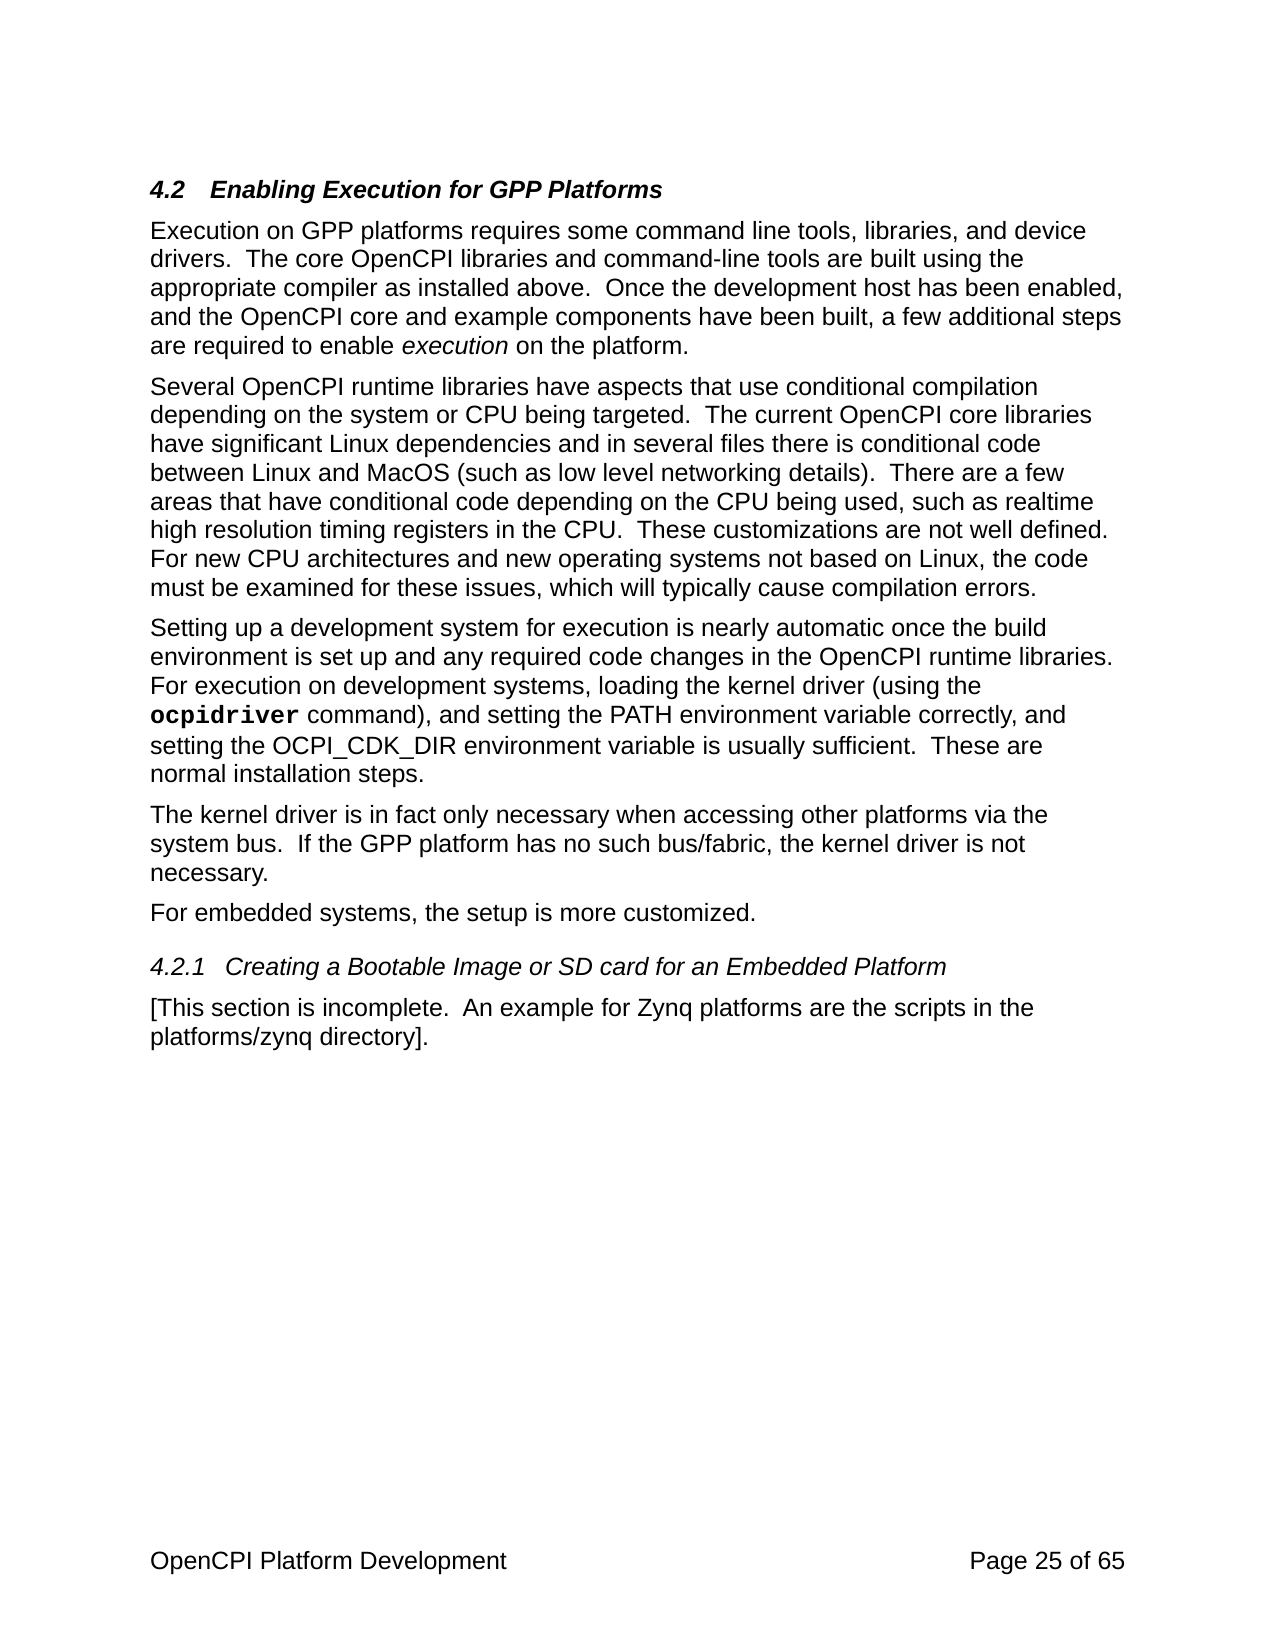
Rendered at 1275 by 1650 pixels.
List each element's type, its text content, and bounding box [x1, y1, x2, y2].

text The kernel driver is in fact only necessary when accessing other platforms via the system bus. If the GPP platform has no such bus/fabric, the kernel driver is not necessary. [150, 800, 1125, 886]
subtitle Enabling Execution for GPP Platforms [150, 175, 1125, 204]
subtitle Creating a Bootable Image or SD card for an Embedded Platform [150, 952, 1125, 981]
text For embedded systems, the setup is more customized. [150, 898, 1125, 927]
text Setting up a development system for execution is nearly automatic once the build environment is set up and any required code changes in the OpenCPI runtime libraries. For execution on development systems, loading the kernel driver (using the ocpidriver command), and setting the PATH environment variable correctly, and setting the OCPI_CDK_DIR environment variable is usually sufficient. These are normal installation steps. [150, 613, 1125, 788]
text Several OpenCPI runtime libraries have aspects that use conditional compilation depending on the system or CPU being targeted. The current OpenCPI core libraries have significant Linux dependencies and in several files there is conditional code between Linux and MacOS (such as low level networking details). There are a few areas that have conditional code depending on the CPU being used, such as realtime high resolution timing registers in the CPU. These customizations are not well defined. For new CPU architectures and new operating systems not based on Linux, the code must be examined for these issues, which will typically cause compilation errors. [150, 371, 1125, 601]
text Execution on GPP platforms requires some command line tools, libraries, and device drivers. The core OpenCPI libraries and command-line tools are built using the appropriate compiler as installed above. Once the development host has been enabled, and the OpenCPI core and example components have been built, a few additional steps are required to enable execution on the platform. [150, 216, 1125, 359]
text [This section is incomplete. An example for Zynq platforms are the scripts in the platforms/zynq directory]. [150, 993, 1125, 1050]
